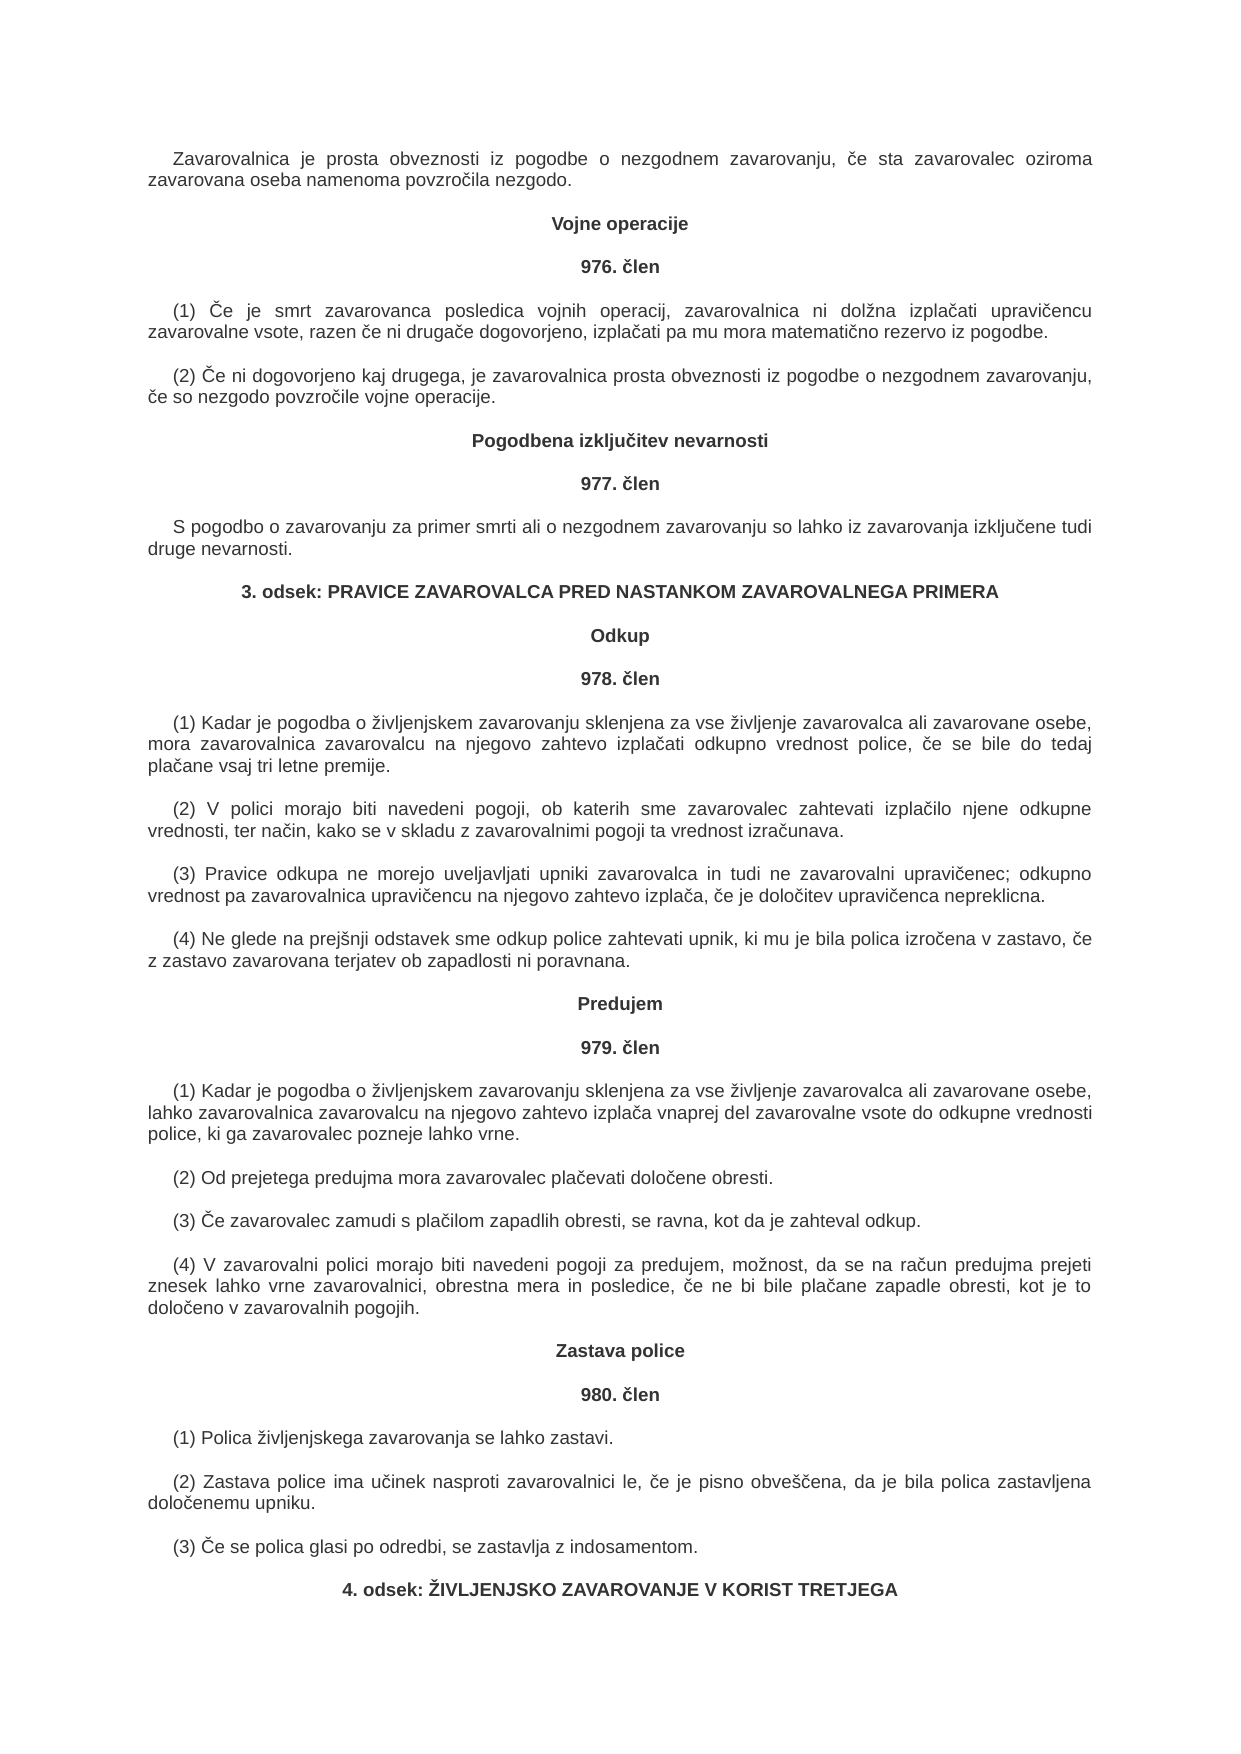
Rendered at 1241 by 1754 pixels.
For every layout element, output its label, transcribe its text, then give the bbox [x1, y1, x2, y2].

text (2) Zastava police ima učinek nasproti zavarovalnici le, če je pisno obveščena, da je bila polica zastavljena določenemu upniku. [148, 1470, 1093, 1513]
text (1) Kadar je pogodba o življenjskem zavarovanju sklenjena za vse življenje zavarovalca ali zavarovane osebe, mora zavarovalnica zavarovalcu na njegovo zahtevo izplačati odkupno vrednost police, če se bile do tedaj plačane vsaj tri letne premije. [148, 712, 1093, 776]
text 977. člen [148, 473, 1093, 494]
text Pogodbena izključitev nevarnosti [148, 429, 1093, 451]
text (2) Če ni dogovorjeno kaj drugega, je zavarovalnica prosta obveznosti iz pogodbe o nezgodnem zavarovanju, če so nezgodo povzročile vojne operacije. [148, 364, 1093, 408]
text 979. člen [148, 1037, 1093, 1058]
text 4. odsek: ŽIVLJENJSKO ZAVAROVANJE V KORIST TRETJEGA [148, 1579, 1093, 1600]
text (1) Polica življenjskega zavarovanja se lahko zastavi. [148, 1427, 1093, 1448]
text 980. člen [148, 1383, 1093, 1405]
text Zavarovalnica je prosta obveznosti iz pogodbe o nezgodnem zavarovanju, če sta zavarovalec oziroma zavarovana oseba namenoma povzročila nezgodo. [148, 148, 1093, 191]
text Zastava police [148, 1340, 1093, 1362]
text S pogodbo o zavarovanju za primer smrti ali o nezgodnem zavarovanju so lahko iz zavarovanja izključene tudi druge nevarnosti. [148, 516, 1093, 559]
text Vojne operacije [148, 213, 1093, 234]
text 978. člen [148, 668, 1093, 690]
text (2) Od prejetega predujma mora zavarovalec plačevati določene obresti. [148, 1167, 1093, 1188]
text (3) Če zavarovalec zamudi s plačilom zapadlih obresti, se ravna, kot da je zahteval odkup. [148, 1210, 1093, 1232]
text (2) V polici morajo biti navedeni pogoji, ob katerih sme zavarovalec zahtevati izplačilo njene odkupne vrednosti, ter način, kako se v skladu z zavarovalnimi pogoji ta vrednost izračunava. [148, 798, 1093, 841]
text (3) Če se polica glasi po odredbi, se zastavlja z indosamentom. [148, 1535, 1093, 1557]
text (4) V zavarovalni polici morajo biti navedeni pogoji za predujem, možnost, da se na račun predujma prejeti znesek lahko vrne zavarovalnici, obrestna mera in posledice, če ne bi bile plačane zapadle obresti, kot je to določeno v zavarovalnih pogojih. [148, 1253, 1093, 1318]
text (3) Pravice odkupa ne morejo uveljavljati upniki zavarovalca in tudi ne zavarovalni upravičenec; odkupno vrednost pa zavarovalnica upravičencu na njegovo zahtevo izplača, če je določitev upravičenca nepreklicna. [148, 863, 1093, 906]
text 3. odsek: PRAVICE ZAVAROVALCA PRED NASTANKOM ZAVAROVALNEGA PRIMERA [148, 581, 1093, 603]
text Predujem [148, 993, 1093, 1015]
text 976. člen [148, 256, 1093, 278]
text (1) Če je smrt zavarovanca posledica vojnih operacij, zavarovalnica ni dolžna izplačati upravičencu zavarovalne vsote, razen če ni drugače dogovorjeno, izplačati pa mu mora matematično rezervo iz pogodbe. [148, 299, 1093, 343]
text (1) Kadar je pogodba o življenjskem zavarovanju sklenjena za vse življenje zavarovalca ali zavarovane osebe, lahko zavarovalnica zavarovalcu na njegovo zahtevo izplača vnaprej del zavarovalne vsote do odkupne vrednosti police, ki ga zavarovalec pozneje lahko vrne. [148, 1080, 1093, 1145]
text (4) Ne glede na prejšnji odstavek sme odkup police zahtevati upnik, ki mu je bila polica izročena v zastavo, če z zastavo zavarovana terjatev ob zapadlosti ni poravnana. [148, 928, 1093, 971]
text Odkup [148, 625, 1093, 646]
